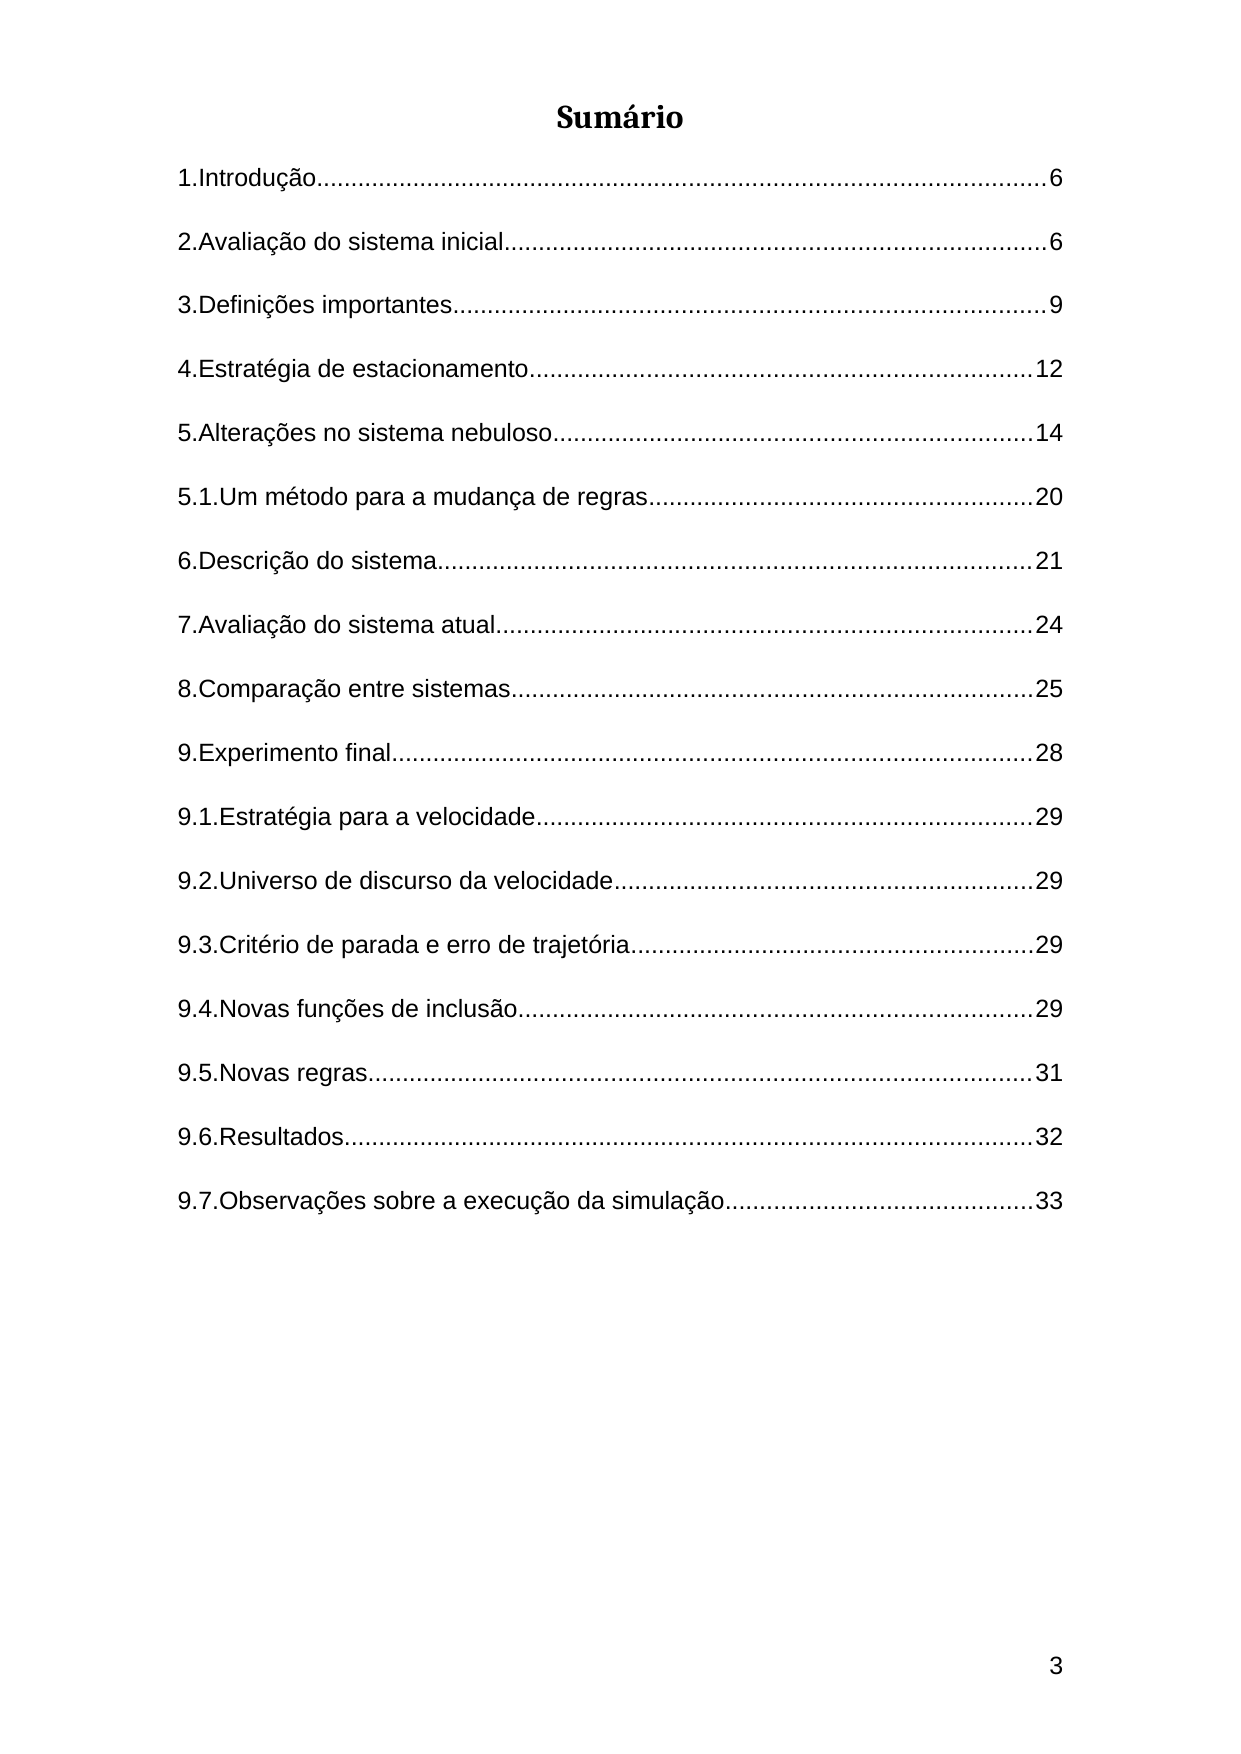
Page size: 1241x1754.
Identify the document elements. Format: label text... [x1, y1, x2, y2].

text 9.3.Critério de parada e erro de trajetória 29 [177, 930, 1063, 959]
text 8.Comparação entre sistemas 25 [177, 674, 1063, 703]
text 9.2.Universo de discurso da velocidade 29 [177, 866, 1063, 895]
text 5.1.Um método para a mudança de regras 20 [177, 482, 1063, 511]
text 9.7.Observações sobre a execução da simulação 33 [177, 1186, 1063, 1214]
text 6.Descrição do sistema 21 [177, 546, 1063, 575]
text 9.1.Estratégia para a velocidade 29 [177, 802, 1063, 831]
text 9.Experimento final 28 [177, 738, 1063, 767]
text 2.Avaliação do sistema inicial 6 [177, 226, 1063, 255]
text 4.Estratégia de estacionamento 12 [177, 354, 1063, 383]
text 3.Definições importantes 9 [177, 290, 1063, 319]
text 9.5.Novas regras 31 [177, 1058, 1063, 1087]
subtitle Sumário [177, 99, 1063, 137]
text 9.6.Resultados 32 [177, 1122, 1063, 1151]
text 9.4.Novas funções de inclusão 29 [177, 994, 1063, 1023]
text 7.Avaliação do sistema atual 24 [177, 610, 1063, 639]
text 5.Alterações no sistema nebuloso 14 [177, 418, 1063, 447]
text 1.Introdução 6 [177, 162, 1063, 191]
